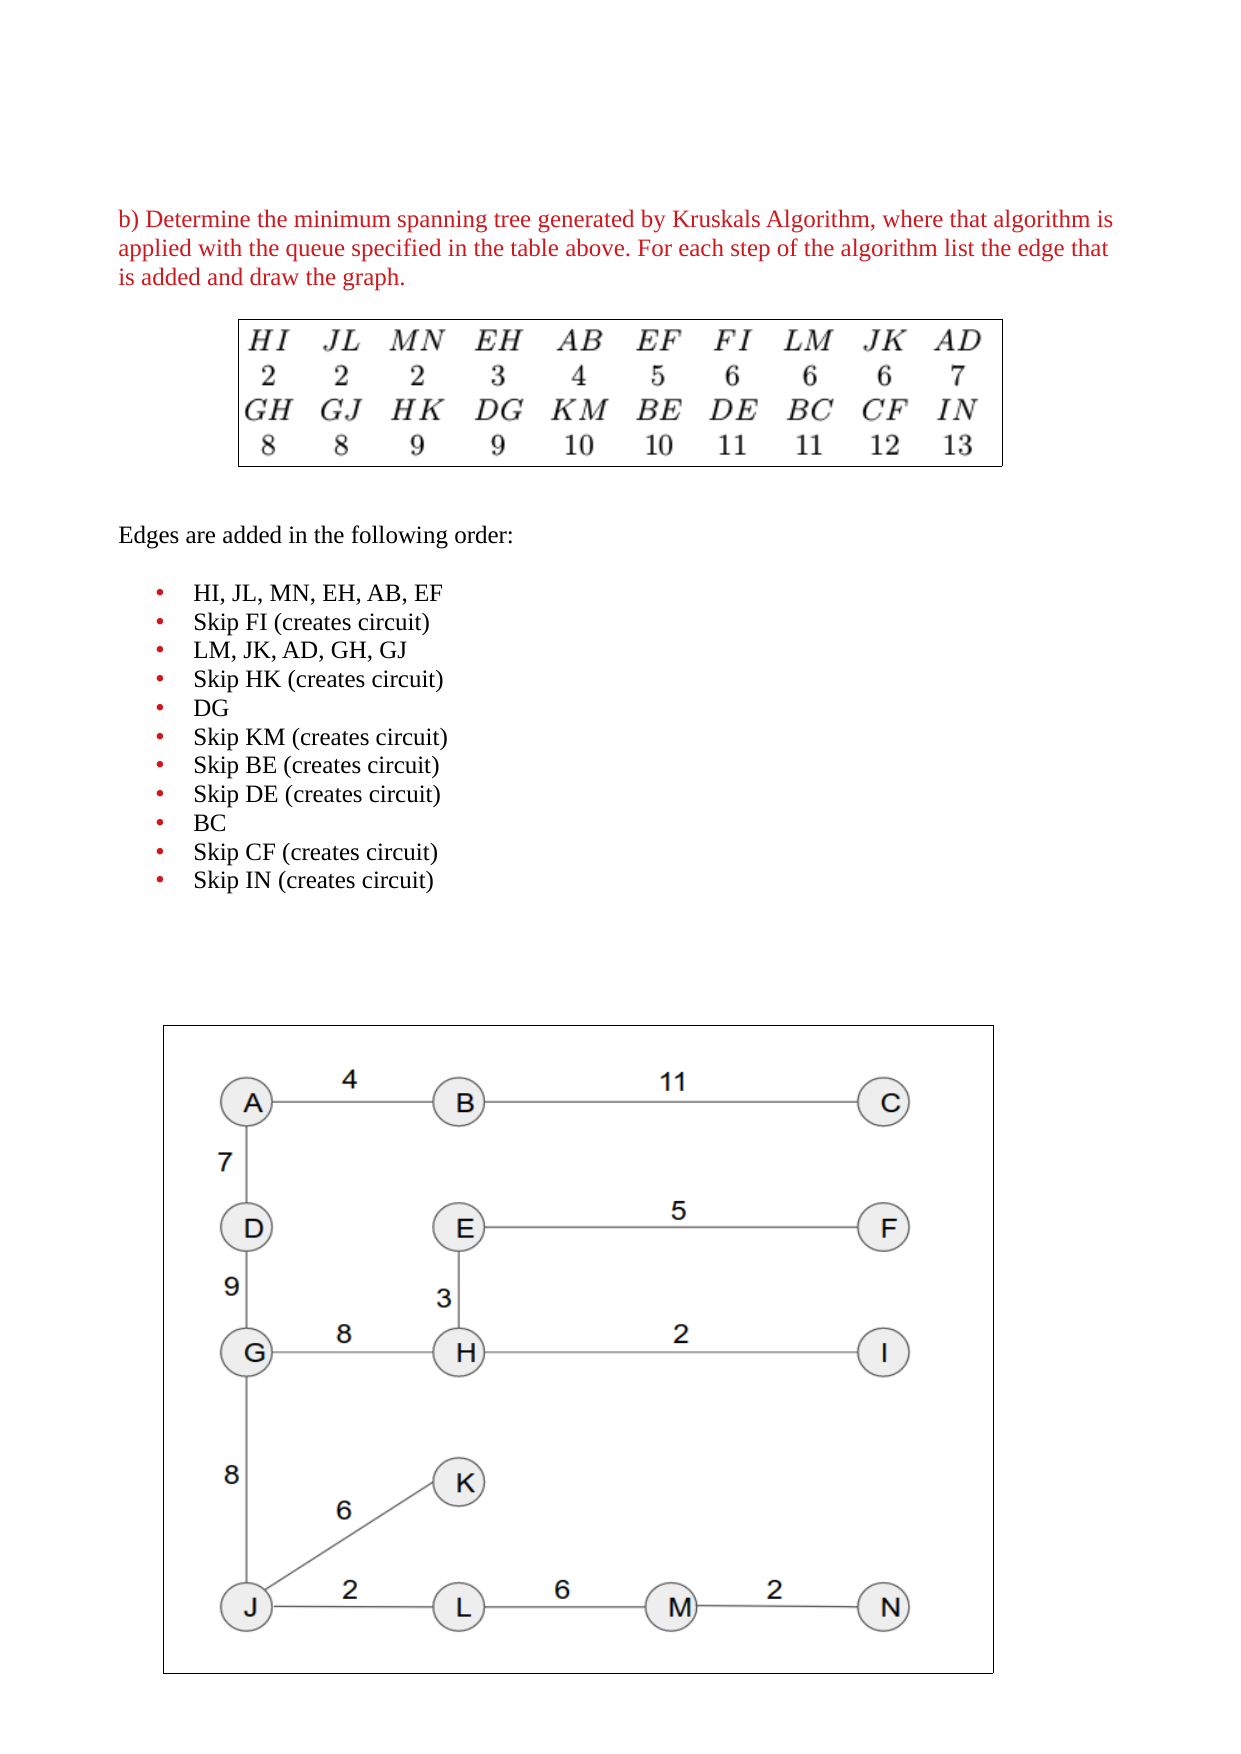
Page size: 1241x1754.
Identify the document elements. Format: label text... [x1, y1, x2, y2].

list Skip DE (creates circuit) [156, 779, 1122, 808]
list Skip KM (creates circuit) [156, 722, 1122, 751]
text b) Determine the minimum spanning tree generated by Kruskals Algorithm, where that algorithm is applied with the queue specified in the table above. For each step of the algorithm list the edge that is added and draw the graph. [118, 204, 1122, 291]
list LM, JK, AD, GH, GJ [156, 636, 1122, 664]
list Skip FI (creates circuit) [156, 607, 1122, 636]
picture [166, 1027, 990, 1670]
list BC [156, 808, 1122, 837]
list DG [156, 693, 1122, 722]
list Skip HK (creates circuit) [156, 664, 1122, 693]
picture [241, 322, 1000, 464]
list Skip CF (creates circuit) [156, 837, 1122, 866]
list Skip BE (creates circuit) [156, 751, 1122, 779]
list HI, JL, MN, EH, AB, EF [156, 578, 1122, 607]
text Edges are added in the following order: [118, 521, 1122, 549]
list Skip IN (creates circuit) [156, 866, 1122, 894]
